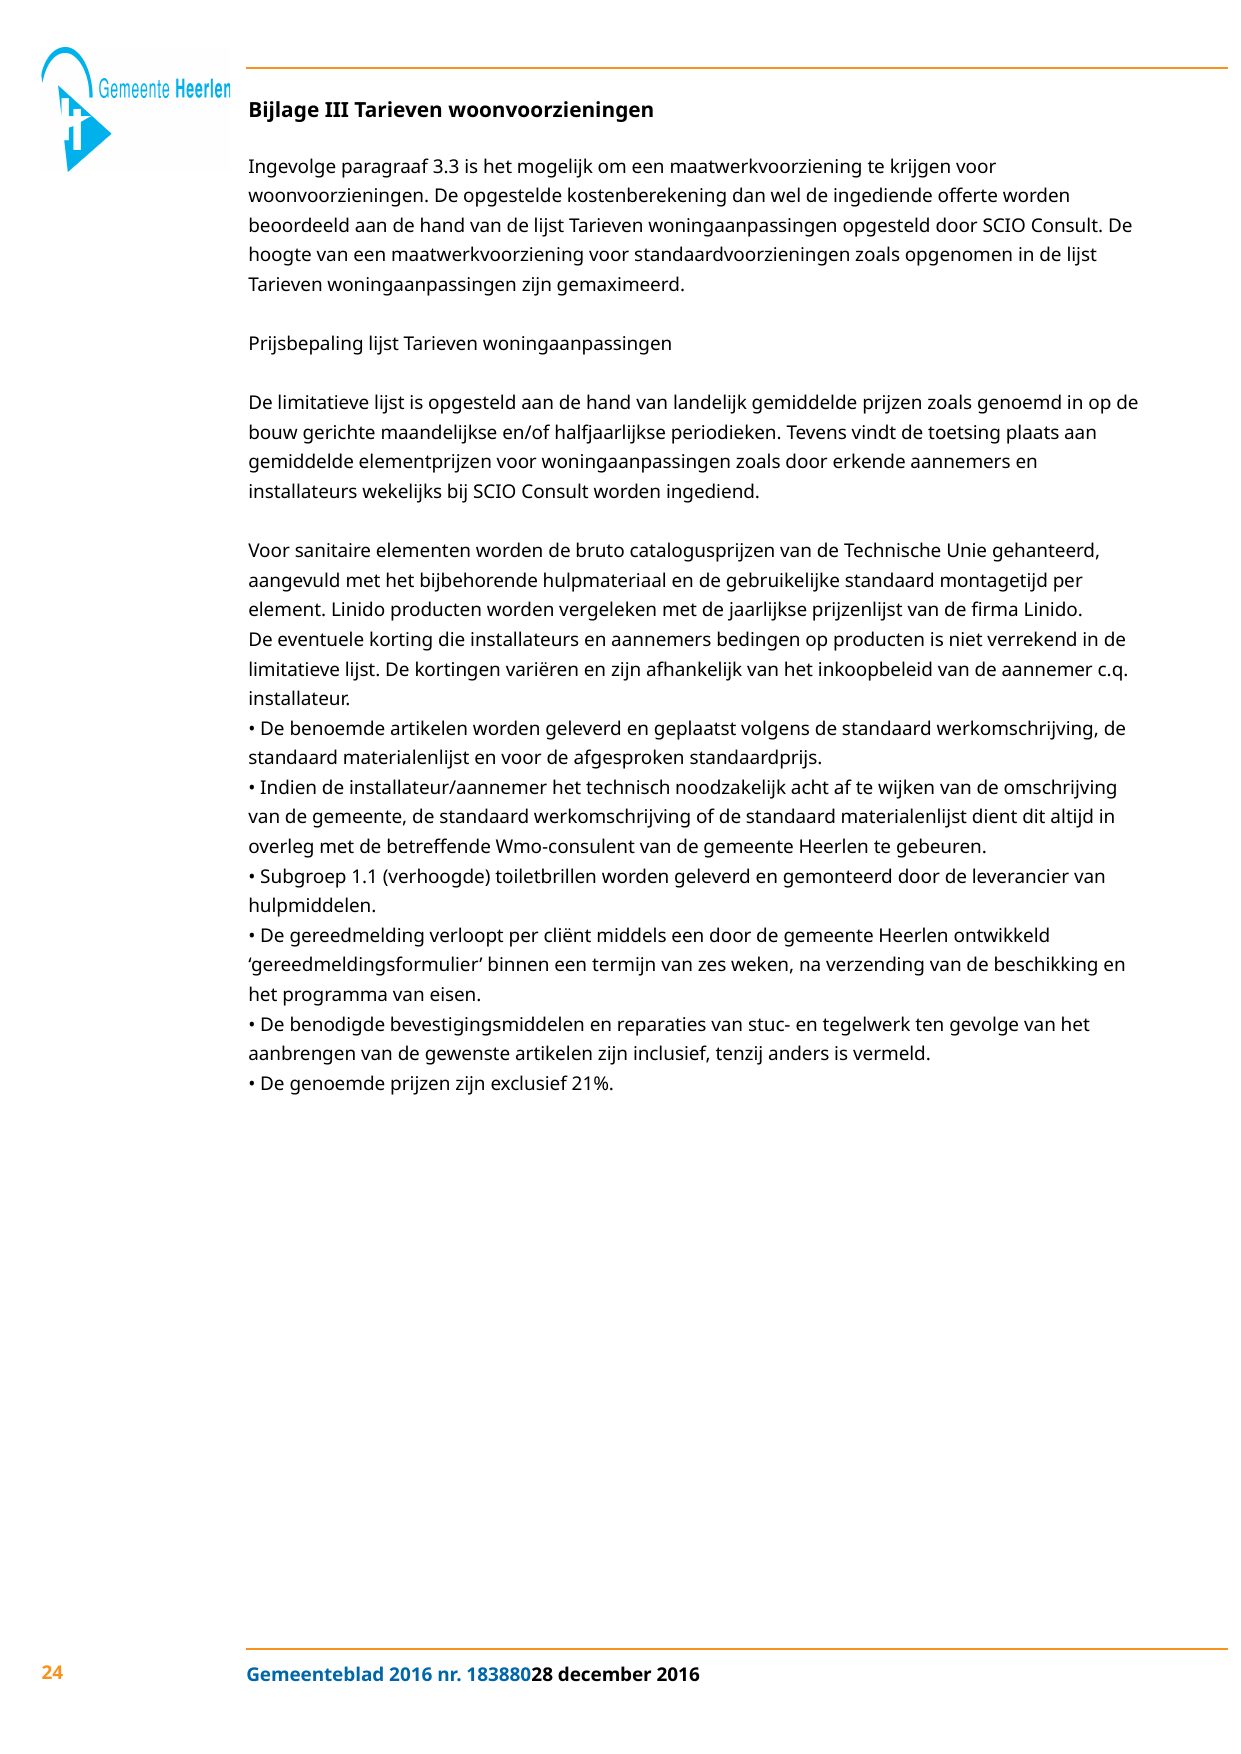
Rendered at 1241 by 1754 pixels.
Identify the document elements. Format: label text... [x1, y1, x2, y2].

text De limitatieve lijst is opgesteld aan de hand van landelijk gemiddelde prijzen zoals genoemd in op de bouw gerichte maandelijkse en/of halfjaarlijkse periodieken. Tevens vindt de toetsing plaats aan gemiddelde elementprijzen voor woningaanpassingen zoals door erkende aannemers en installateurs wekelijks bij SCIO Consult worden ingediend. [248, 389, 1152, 504]
picture [41, 47, 231, 172]
text Ingevolge paragraaf 3.3 is het mogelijk om een maatwerkvoorziening te krijgen voor woonvoorzieningen. De opgestelde kostenberekening dan wel de ingediende offerte worden beoordeeld aan de hand van de lijst Tarieven woningaanpassingen opgesteld door SCIO Consult. De hoogte van een maatwerkvoorziening voor standaardvoorzieningen zoals opgenomen in de lijst Tarieven woningaanpassingen zijn gemaximeerd. [248, 153, 1152, 297]
text • De benodigde bevestigingsmiddelen en reparaties van stuc‐ en tegelwerk ten gevolge van het aanbrengen van de gewenste artikelen zijn inclusief, tenzij anders is vermeld. [248, 1011, 1152, 1066]
picture [41, 47, 58, 70]
text Prijsbepaling lijst Tarieven woningaanpassingen [248, 330, 1152, 356]
text • De genoemde prijzen zijn exclusief 21%. [248, 1070, 1152, 1096]
text • De benoemde artikelen worden geleverd en geplaatst volgens de standaard werkomschrijving, de standaard materialenlijst en voor de afgesproken standaardprijs. [248, 715, 1152, 770]
text Bijlage III Tarieven woonvoorzieningen [248, 95, 1152, 123]
text • Subgroep 1.1 (verhoogde) toiletbrillen worden geleverd en gemonteerd door de leverancier van hulpmiddelen. [248, 863, 1152, 918]
text • De gereedmelding verloopt per cliënt middels een door de gemeente Heerlen ontwikkeld ‘gereedmeldingsformulier’ binnen een termijn van zes weken, na verzending van de beschikking en het programma van eisen. [248, 922, 1152, 1007]
text Voor sanitaire elementen worden de bruto catalogusprijzen van de Technische Unie gehanteerd, aangevuld met het bijbehorende hulpmateriaal en de gebruikelijke standaard montagetijd per element. Linido producten worden vergeleken met de jaarlijkse prijzenlijst van de firma Linido. [248, 537, 1152, 622]
text De eventuele korting die installateurs en aannemers bedingen op producten is niet verrekend in de limitatieve lijst. De kortingen variëren en zijn afhankelijk van het inkoopbeleid van de aannemer c.q. installateur. [248, 626, 1152, 711]
text • Indien de installateur/aannemer het technisch noodzakelijk acht af te wijken van de omschrijving van de gemeente, de standaard werkomschrijving of de standaard materialenlijst dient dit altijd in overleg met de betreffende Wmo‐consulent van de gemeente Heerlen te gebeuren. [248, 774, 1152, 859]
